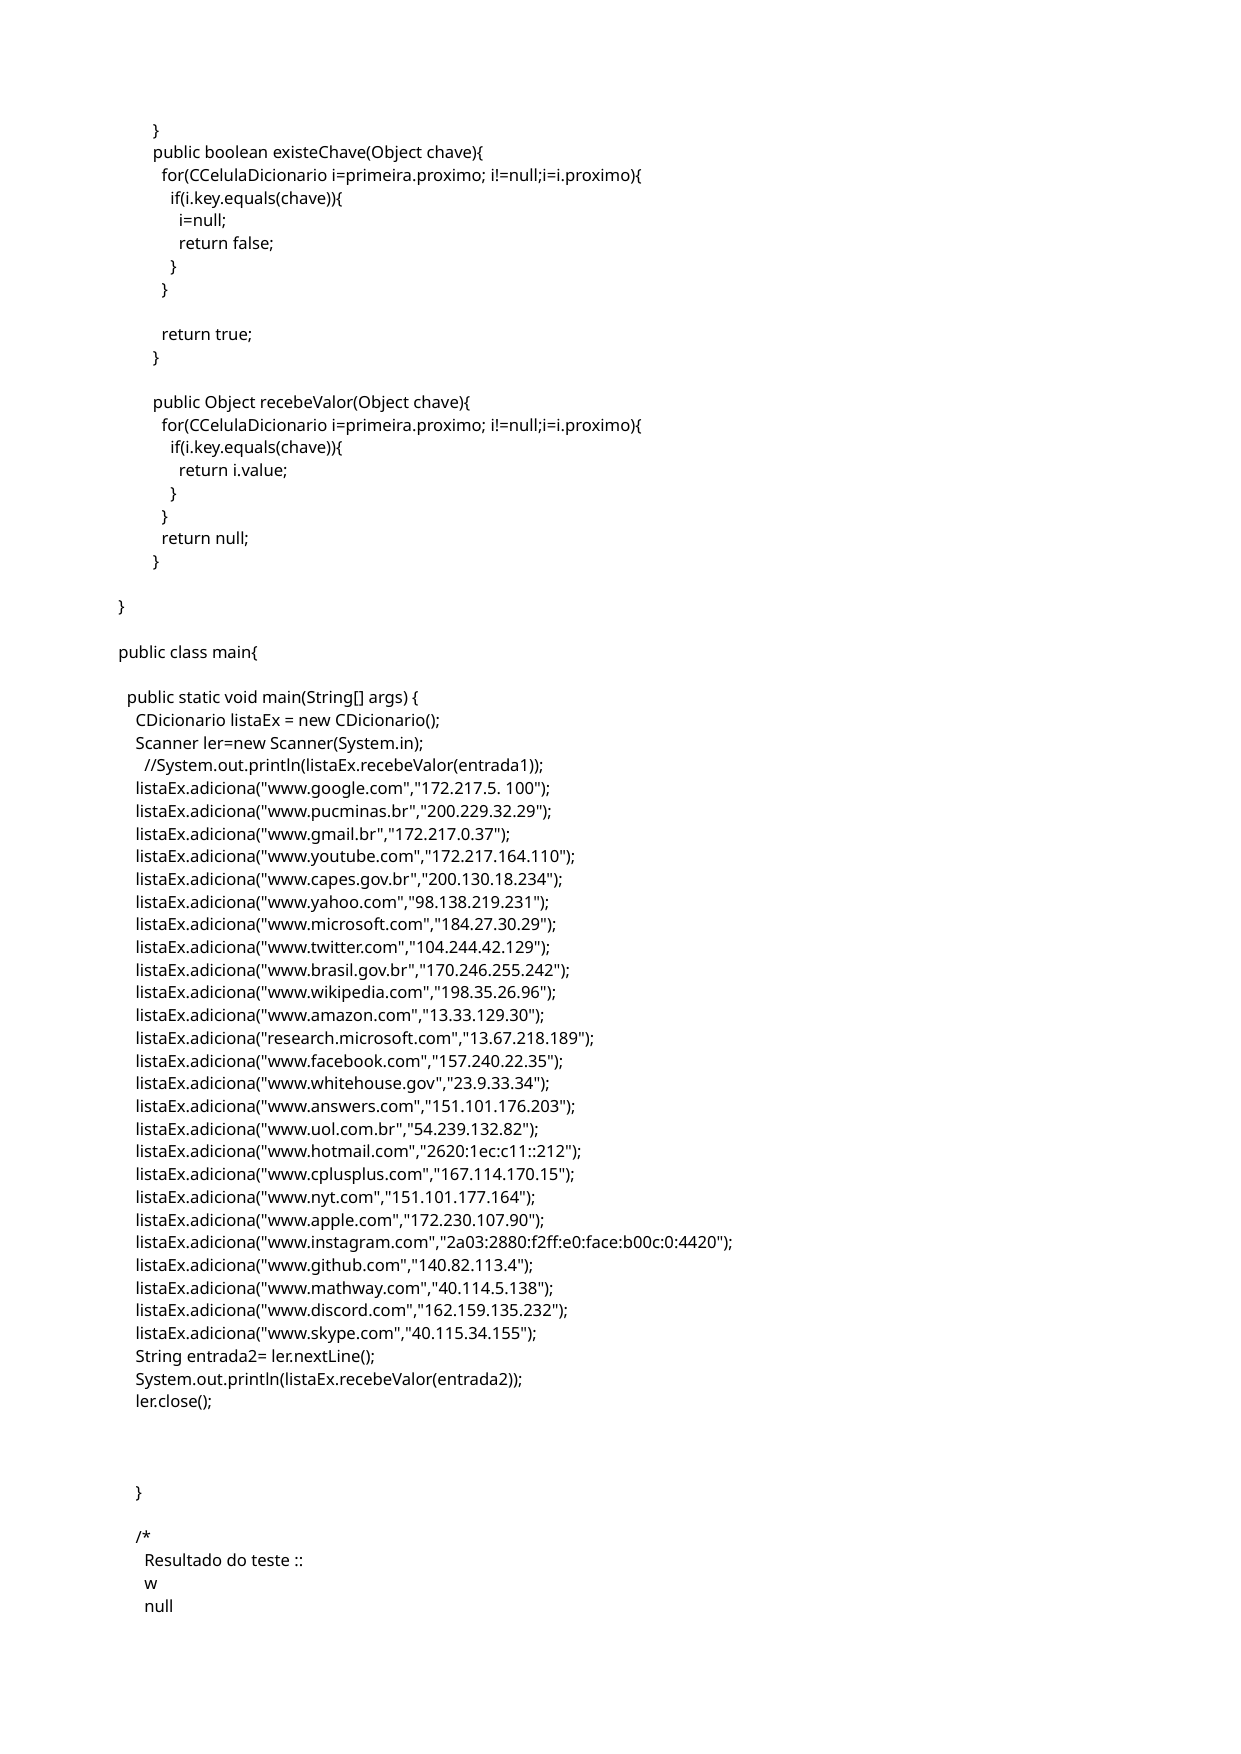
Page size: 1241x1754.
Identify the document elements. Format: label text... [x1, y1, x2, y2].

text listaEx.adiciona("www.youtube.com","172.217.164.110"); [118, 845, 1122, 867]
text listaEx.adiciona("www.hotmail.com","2620:1ec:c11::212"); [118, 1140, 1122, 1163]
text listaEx.adiciona("www.discord.com","162.159.135.232"); [118, 1299, 1122, 1322]
text Scanner ler=new Scanner(System.in); [118, 731, 1122, 754]
text listaEx.adiciona("www.nyt.com","151.101.177.164"); [118, 1185, 1122, 1208]
text for(CCelulaDicionario i=primeira.proximo; i!=null;i=i.proximo){ [118, 413, 1122, 436]
text listaEx.adiciona("www.amazon.com","13.33.129.30"); [118, 1004, 1122, 1026]
text public static void main(String[] args) { [118, 686, 1122, 708]
text } [118, 254, 1122, 277]
text listaEx.adiciona("www.instagram.com","2a03:2880:f2ff:e0:face:b00c:0:4420"); [118, 1231, 1122, 1253]
text listaEx.adiciona("www.twitter.com","104.244.42.129"); [118, 936, 1122, 958]
text null [118, 1594, 1122, 1617]
text } [118, 481, 1122, 504]
text listaEx.adiciona("www.gmail.br","172.217.0.37"); [118, 822, 1122, 845]
text /* [118, 1526, 1122, 1549]
text listaEx.adiciona("www.apple.com","172.230.107.90"); [118, 1208, 1122, 1231]
text } [118, 345, 1122, 368]
text Resultado do teste :: [118, 1549, 1122, 1571]
text listaEx.adiciona("www.cplusplus.com","167.114.170.15"); [118, 1163, 1122, 1185]
text } [118, 1481, 1122, 1503]
text return null; [118, 527, 1122, 549]
text listaEx.adiciona("www.skype.com","40.115.34.155"); [118, 1322, 1122, 1344]
text listaEx.adiciona("www.uol.com.br","54.239.132.82"); [118, 1117, 1122, 1140]
text CDicionario listaEx = new CDicionario(); [118, 708, 1122, 731]
text listaEx.adiciona("www.capes.gov.br","200.130.18.234"); [118, 867, 1122, 890]
text if(i.key.equals(chave)){ [118, 436, 1122, 459]
text return false; [118, 232, 1122, 254]
text listaEx.adiciona("www.yahoo.com","98.138.219.231"); [118, 890, 1122, 913]
text listaEx.adiciona("www.facebook.com","157.240.22.35"); [118, 1049, 1122, 1072]
text public boolean existeChave(Object chave){ [118, 141, 1122, 163]
text public class main{ [118, 640, 1122, 663]
text String entrada2= ler.nextLine(); [118, 1344, 1122, 1367]
text for(CCelulaDicionario i=primeira.proximo; i!=null;i=i.proximo){ [118, 163, 1122, 186]
text i=null; [118, 209, 1122, 232]
text listaEx.adiciona("www.google.com","172.217.5. 100"); [118, 777, 1122, 799]
text listaEx.adiciona("www.whitehouse.gov","23.9.33.34"); [118, 1072, 1122, 1094]
text } [118, 277, 1122, 300]
text } [118, 549, 1122, 572]
text if(i.key.equals(chave)){ [118, 186, 1122, 209]
text listaEx.adiciona("www.github.com","140.82.113.4"); [118, 1253, 1122, 1276]
text listaEx.adiciona("www.microsoft.com","184.27.30.29"); [118, 913, 1122, 936]
text w [118, 1571, 1122, 1594]
text } [118, 504, 1122, 527]
text } [118, 595, 1122, 618]
text listaEx.adiciona("research.microsoft.com","13.67.218.189"); [118, 1026, 1122, 1049]
text listaEx.adiciona("www.answers.com","151.101.176.203"); [118, 1094, 1122, 1117]
text public Object recebeValor(Object chave){ [118, 391, 1122, 413]
text } [118, 118, 1122, 141]
text //System.out.println(listaEx.recebeValor(entrada1)); [118, 754, 1122, 777]
text listaEx.adiciona("www.wikipedia.com","198.35.26.96"); [118, 981, 1122, 1004]
text return i.value; [118, 459, 1122, 481]
text listaEx.adiciona("www.pucminas.br","200.229.32.29"); [118, 799, 1122, 822]
text listaEx.adiciona("www.brasil.gov.br","170.246.255.242"); [118, 958, 1122, 981]
text System.out.println(listaEx.recebeValor(entrada2)); [118, 1367, 1122, 1390]
text listaEx.adiciona("www.mathway.com","40.114.5.138"); [118, 1276, 1122, 1299]
text ler.close(); [118, 1390, 1122, 1412]
text return true; [118, 322, 1122, 345]
